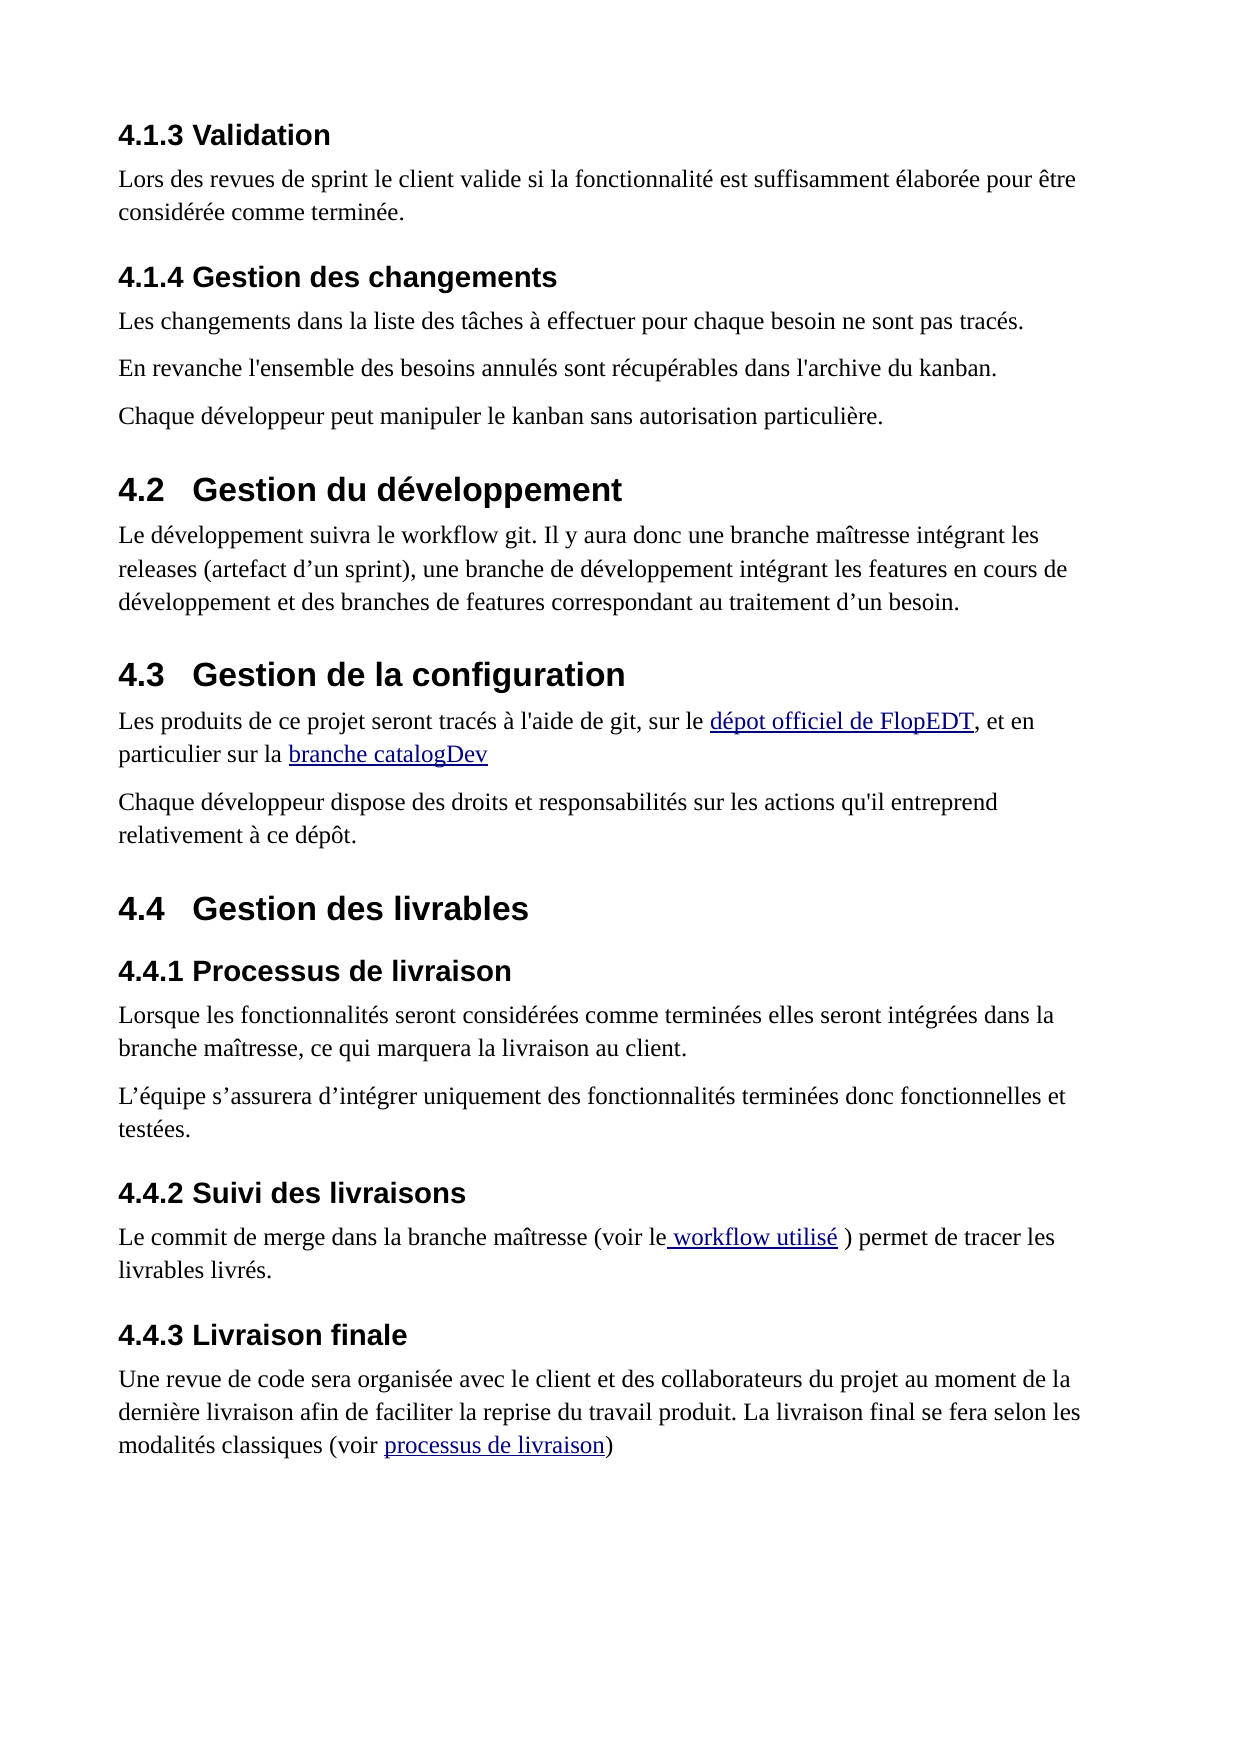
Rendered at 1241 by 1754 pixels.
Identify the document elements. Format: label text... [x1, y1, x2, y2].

subtitle Gestion du développement [118, 469, 1122, 508]
text Les produits de ce projet seront tracés à l'aide de git, sur le dépot officiel de FlopEDT, et en particulier sur la branche catalogDev [118, 706, 1122, 768]
text L’équipe s’assurera d’intégrer uniquement des fonctionnalités terminées donc fonctionnelles et testées. [118, 1081, 1122, 1143]
text Chaque développeur peut manipuler le kanban sans autorisation particulière. [118, 401, 1122, 430]
subtitle Livraison finale [118, 1318, 1122, 1351]
subtitle Gestion de la configuration [118, 655, 1122, 694]
text Une revue de code sera organisée avec le client et des collaborateurs du projet au moment de la dernière livraison afin de faciliter la reprise du travail produit. La livraison final se fera selon les modalités classiques (voir processus de livraison) [118, 1364, 1122, 1459]
text Chaque développeur dispose des droits et responsabilités sur les actions qu'il entreprend relativement à ce dépôt. [118, 787, 1122, 849]
text Le développement suivra le workflow git. Il y aura donc une branche maîtresse intégrant les releases (artefact d’un sprint), une branche de développement intégrant les features en cours de développement et des branches de features correspondant au traitement d’un besoin. [118, 521, 1122, 615]
subtitle Suivi des livraisons [118, 1176, 1122, 1210]
subtitle Processus de livraison [118, 954, 1122, 988]
text Lors des revues de sprint le client valide si la fonctionnalité est suffisamment élaborée pour être considérée comme terminée. [118, 164, 1122, 226]
text Les changements dans la liste des tâches à effectuer pour chaque besoin ne sont pas tracés. [118, 306, 1122, 334]
subtitle Gestion des changements [118, 259, 1122, 293]
text Lorsque les fonctionnalités seront considérées comme terminées elles seront intégrées dans la branche maîtresse, ce qui marquera la livraison au client. [118, 1000, 1122, 1062]
text En revanche l'ensemble des besoins annulés sont récupérables dans l'archive du kanban. [118, 353, 1122, 382]
subtitle Gestion des livrables [118, 888, 1122, 927]
text Le commit de merge dans la branche maîtresse (voir le workflow utilisé ) permet de tracer les livrables livrés. [118, 1222, 1122, 1284]
subtitle Validation [118, 118, 1122, 152]
